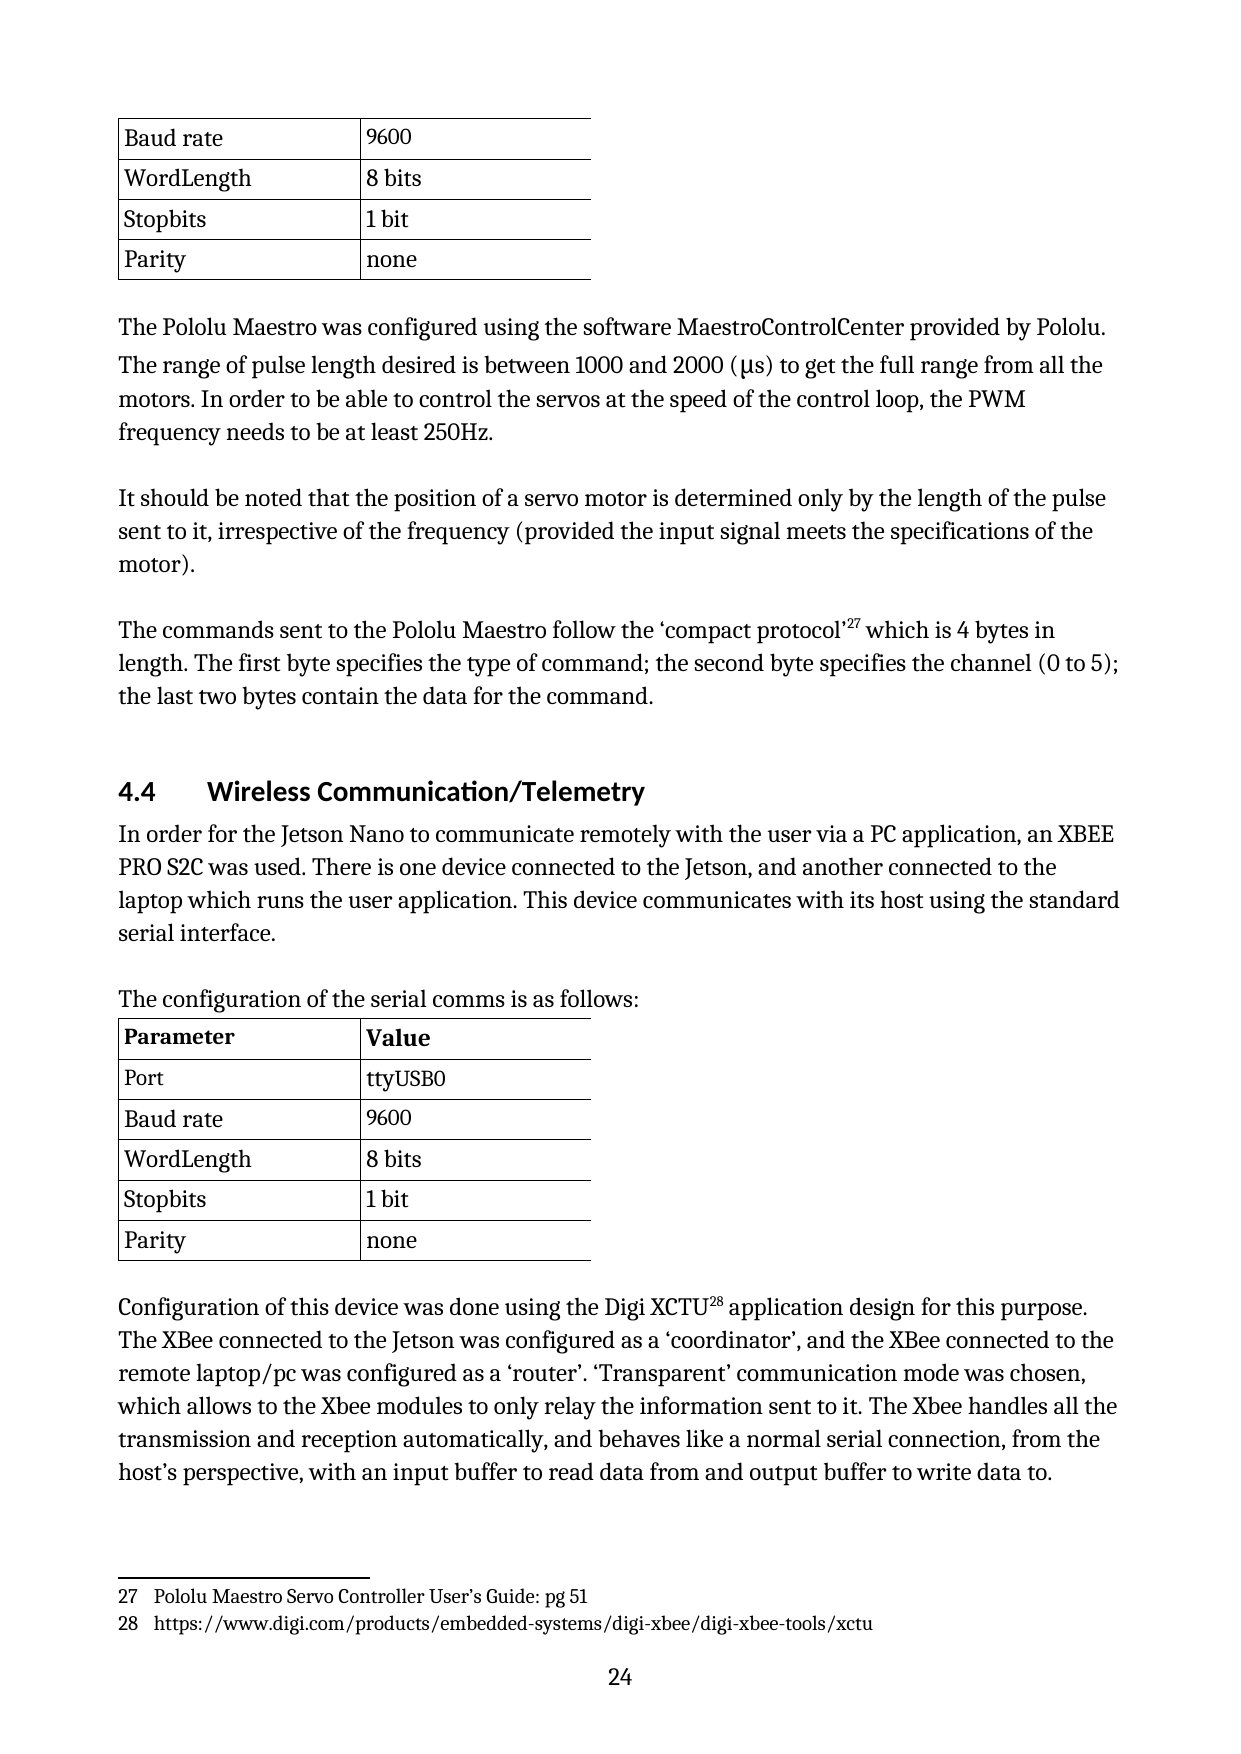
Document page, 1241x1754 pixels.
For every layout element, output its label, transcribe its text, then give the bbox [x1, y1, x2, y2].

table_cell Baud rate [119, 1100, 360, 1139]
table_cell 9600 [361, 119, 591, 158]
table_cell 8 bits [361, 160, 591, 199]
table_cell Stopbits [119, 200, 360, 239]
text The commands sent to the Pololu Maestro follow the ‘compact protocol’ which is 4 bytes in length. The first byte specifies the type of command; the second byte specifies the channel (0 to 5); the last two bytes contain the data for the command. [118, 616, 1122, 711]
table_cell 1 bit [361, 200, 591, 239]
text Pololu Maestro Servo Controller User’s Guide: pg 51 [118, 1584, 1122, 1608]
text The configuration of the serial comms is as follows: [118, 985, 1122, 1014]
table_cell Parity [119, 240, 360, 279]
table_cell WordLength [119, 1140, 360, 1179]
table_cell WordLength [119, 160, 360, 199]
text The Pololu Maestro was configured using the software MaestroControlCenter provided by Pololu. The range of pulse length desired is between 1000 and 2000 (μs) to get the full range from all the motors. In order to be able to control the servos at the speed of the control loop, the PWM frequency needs to be at least 250Hz. [118, 312, 1122, 446]
text In order for the Jetson Nano to communicate remotely with the user via a PC application, an XBEE PRO S2C was used. There is one device connected to the Jetson, and another connected to the laptop which runs the user application. This device communicates with its host using the standard serial interface. [118, 820, 1122, 948]
table_cell 9600 [361, 1100, 591, 1139]
subtitle Wireless Communication/Telemetry [118, 773, 1122, 808]
table_cell Parity [119, 1221, 360, 1260]
table_cell Baud rate [119, 119, 360, 158]
text Configuration of this device was done using the Digi XCTU application design for this purpose. The XBee connected to the Jetson was configured as a ‘coordinator’, and the XBee connected to the remote laptop/pc was configured as a ‘router’. ‘Transparent’ communication mode was chosen, which allows to the Xbee modules to only relay the information sent to it. The Xbee handles all the transmission and reception automatically, and behaves like a normal serial connection, from the host’s perspective, with an input buffer to read data from and output buffer to write data to. [118, 1293, 1122, 1487]
table_cell Port [119, 1060, 360, 1099]
table_cell 1 bit [361, 1181, 591, 1220]
table_header Parameter [119, 1019, 360, 1058]
table_cell Stopbits [119, 1181, 360, 1220]
table_cell none [361, 1221, 591, 1260]
table_cell ttyUSB0 [361, 1060, 591, 1099]
table_cell none [361, 240, 591, 279]
table_cell 8 bits [361, 1140, 591, 1179]
table_header Value [361, 1019, 591, 1058]
text https://www.digi.com/products/embedded-systems/digi-xbee/digi-xbee-tools/xctu [118, 1612, 1122, 1636]
text It should be noted that the position of a servo motor is determined only by the length of the pulse sent to it, irrespective of the frequency (provided the input signal meets the specifications of the motor). [118, 484, 1122, 578]
